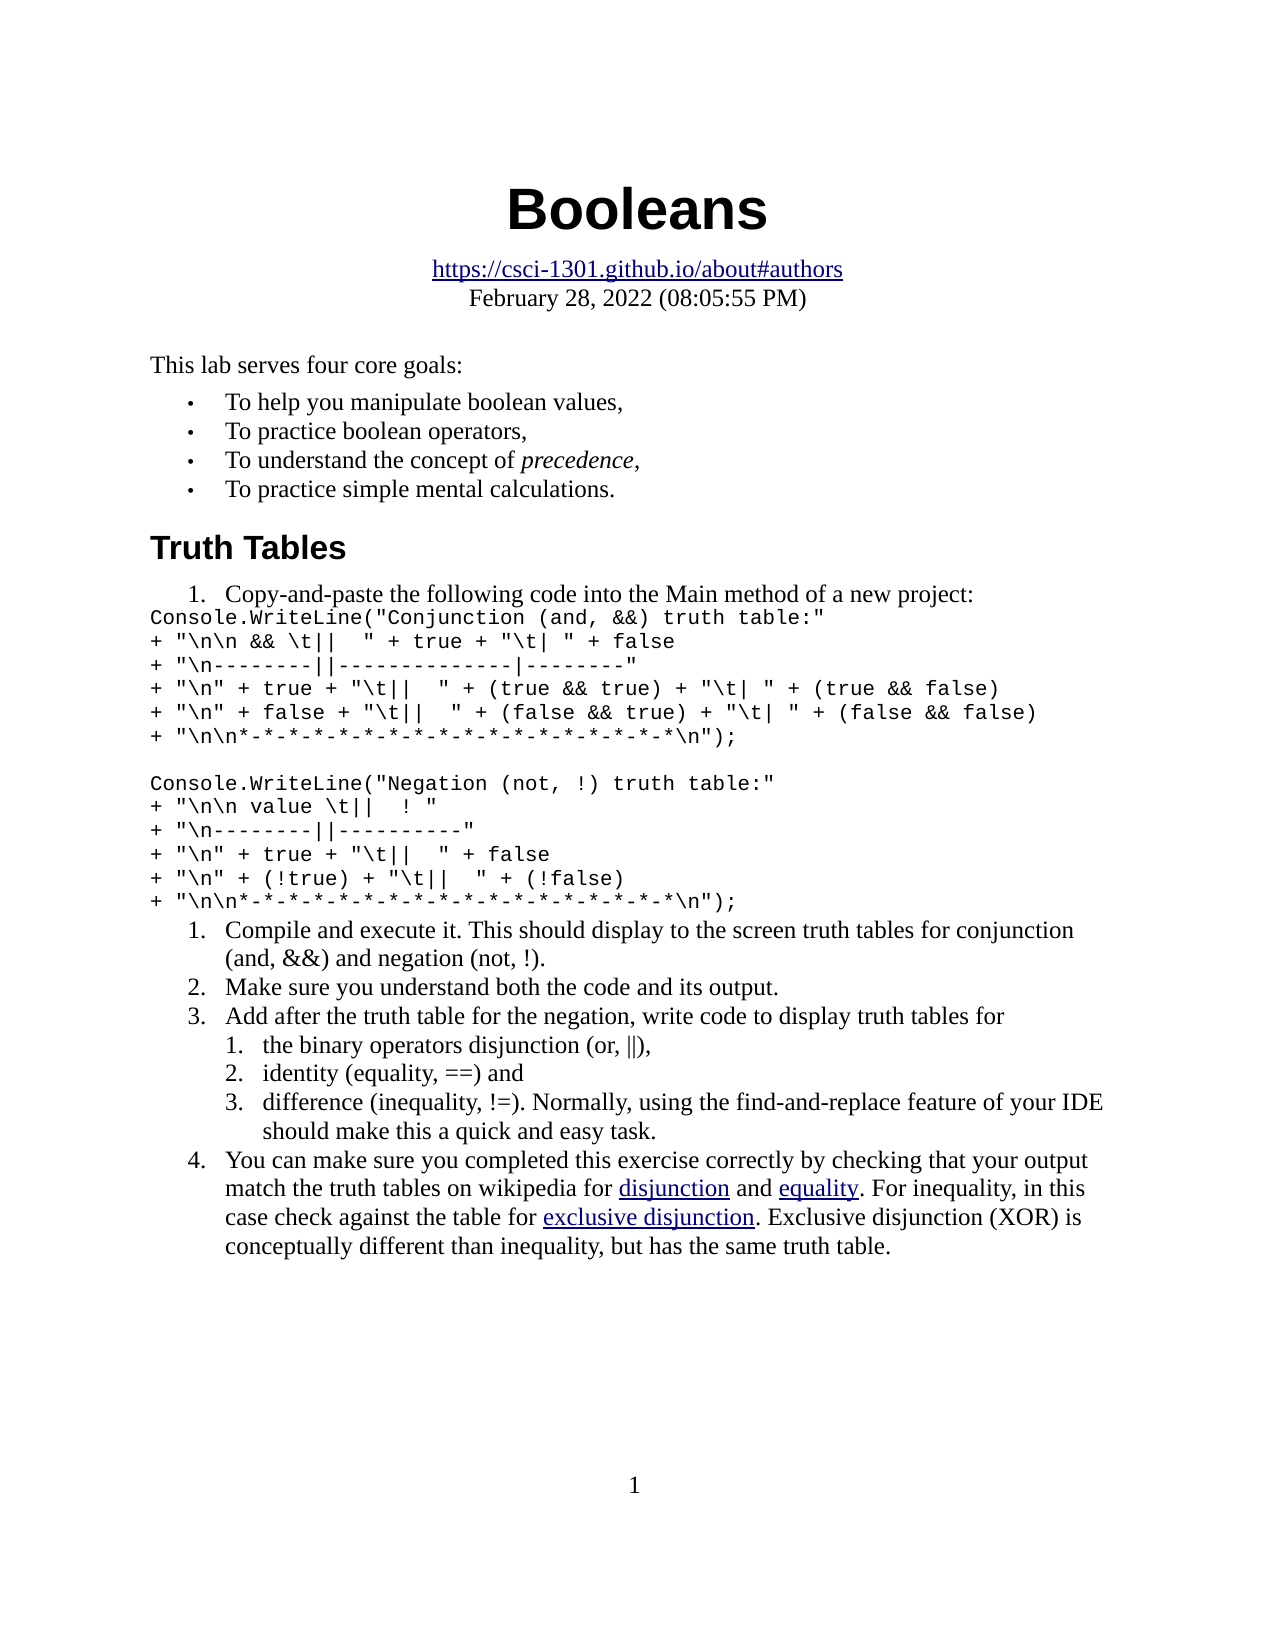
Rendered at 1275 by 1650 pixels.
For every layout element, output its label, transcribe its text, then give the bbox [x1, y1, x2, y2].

text February 28, 2022 (08:05:55 PM) [150, 283, 1125, 312]
text + "\n" + (!true) + "\t|| " + (!false) [150, 867, 1125, 891]
list To understand the concept of precedence, [187, 445, 1125, 474]
list To practice simple mental calculations. [187, 474, 1125, 502]
text https://csci-1301.github.io/about#authors [150, 254, 1125, 283]
text + "\n" + true + "\t|| " + (true && true) + "\t| " + (true && false) [150, 678, 1125, 702]
text + "\n\n && \t|| " + true + "\t| " + false [150, 631, 1125, 655]
list difference (inequality, !=). Normally, using the find-and-replace feature of your IDE should make this a quick and easy task. [225, 1087, 1125, 1145]
list Make sure you understand both the code and its output. [187, 972, 1125, 1001]
list Compile and execute it. This should display to the screen truth tables for conjunction (and, &&) and negation (not, !). [187, 915, 1125, 972]
text + "\n--------||----------" [150, 820, 1125, 844]
list To help you manipulate boolean values, [187, 387, 1125, 416]
list Copy-and-paste the following code into the Main method of a new project: [187, 579, 1125, 607]
list Add after the truth table for the negation, write code to display truth tables for [187, 1001, 1125, 1030]
title Booleans [150, 175, 1125, 242]
subtitle Truth Tables [150, 527, 1125, 566]
list identity (equality, ==) and [225, 1058, 1125, 1087]
text + "\n" + false + "\t|| " + (false && true) + "\t| " + (false && false) [150, 702, 1125, 726]
text + "\n\n*-*-*-*-*-*-*-*-*-*-*-*-*-*-*-*-*-*\n"); [150, 726, 1125, 749]
text + "\n\n*-*-*-*-*-*-*-*-*-*-*-*-*-*-*-*-*-*\n"); [150, 891, 1125, 915]
text Console.WriteLine("Negation (not, !) truth table:" [150, 773, 1125, 797]
text Console.WriteLine("Conjunction (and, &&) truth table:" [150, 607, 1125, 631]
list You can make sure you completed this exercise correctly by checking that your output match the truth tables on wikipedia for disjunction and equality. For inequality, in this case check against the table for exclusive disjunction. Exclusive disjunction (XOR) is conceptually different than inequality, but has the same truth table. [187, 1145, 1125, 1260]
text This lab serves four core goals: [150, 350, 1125, 378]
text + "\n--------||--------------|--------" [150, 655, 1125, 678]
list To practice boolean operators, [187, 416, 1125, 445]
list the binary operators disjunction (or, ||), [225, 1030, 1125, 1058]
text + "\n" + true + "\t|| " + false [150, 844, 1125, 867]
text + "\n\n value \t|| ! " [150, 797, 1125, 820]
